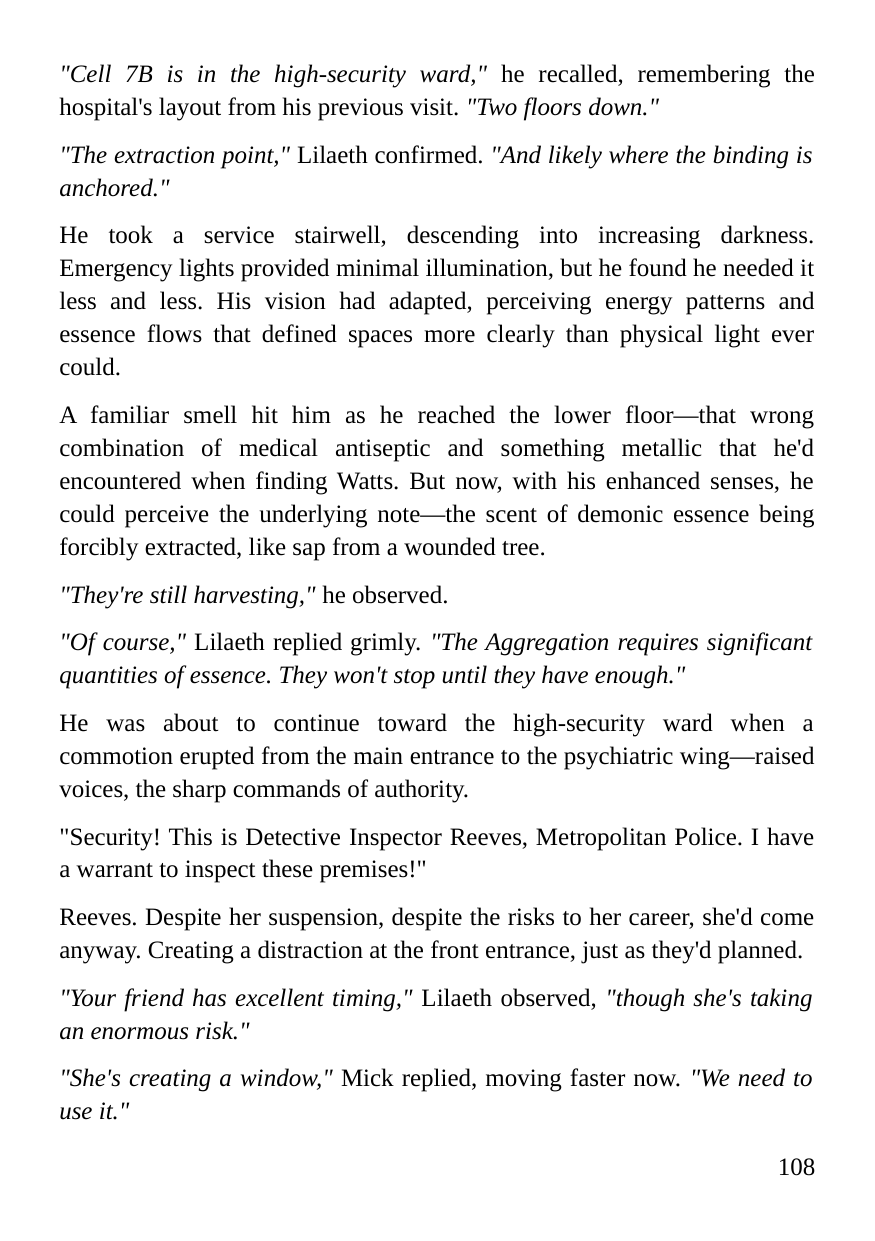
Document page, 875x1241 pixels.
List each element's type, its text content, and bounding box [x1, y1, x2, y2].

text "Your friend has excellent timing," Lilaeth observed, "though she's taking an enormous risk." [59, 983, 815, 1044]
text "The extraction point," Lilaeth confirmed. "And likely where the binding is anchored." [59, 140, 815, 201]
text "She's creating a window," Mick replied, moving faster now. "We need to use it." [59, 1063, 815, 1125]
text "They're still harvesting," he observed. [59, 580, 815, 608]
text He took a service stairwell, descending into increasing darkness. Emergency lights provided minimal illumination, but he found he needed it less and less. His vision had adapted, perceiving energy patterns and essence flows that defined spaces more clearly than physical light ever could. [59, 220, 815, 381]
text "Cell 7B is in the high-security ward," he recalled, remembering the hospital's layout from his previous visit. "Two floors down." [59, 59, 815, 121]
text He was about to continue toward the high-security ward when a commotion erupted from the main entrance to the psychiatric wing—raised voices, the sharp commands of authority. [59, 708, 815, 803]
text "Security! This is Detective Inspector Reeves, Metropolitan Police. I have a warrant to inspect these premises!" [59, 822, 815, 883]
text "Of course," Lilaeth replied grimly. "The Aggregation requires significant quantities of essence. They won't stop until they have enough." [59, 627, 815, 689]
text Reeves. Despite her suspension, despite the risks to her career, she'd come anyway. Creating a distraction at the front entrance, just as they'd planned. [59, 902, 815, 964]
text A familiar smell hit him as he reached the lower floor—that wrong combination of medical antiseptic and something metallic that he'd encountered when finding Watts. But now, with his enhanced senses, he could perceive the underlying note—the scent of demonic essence being forcibly extracted, like sap from a wounded tree. [59, 400, 815, 561]
